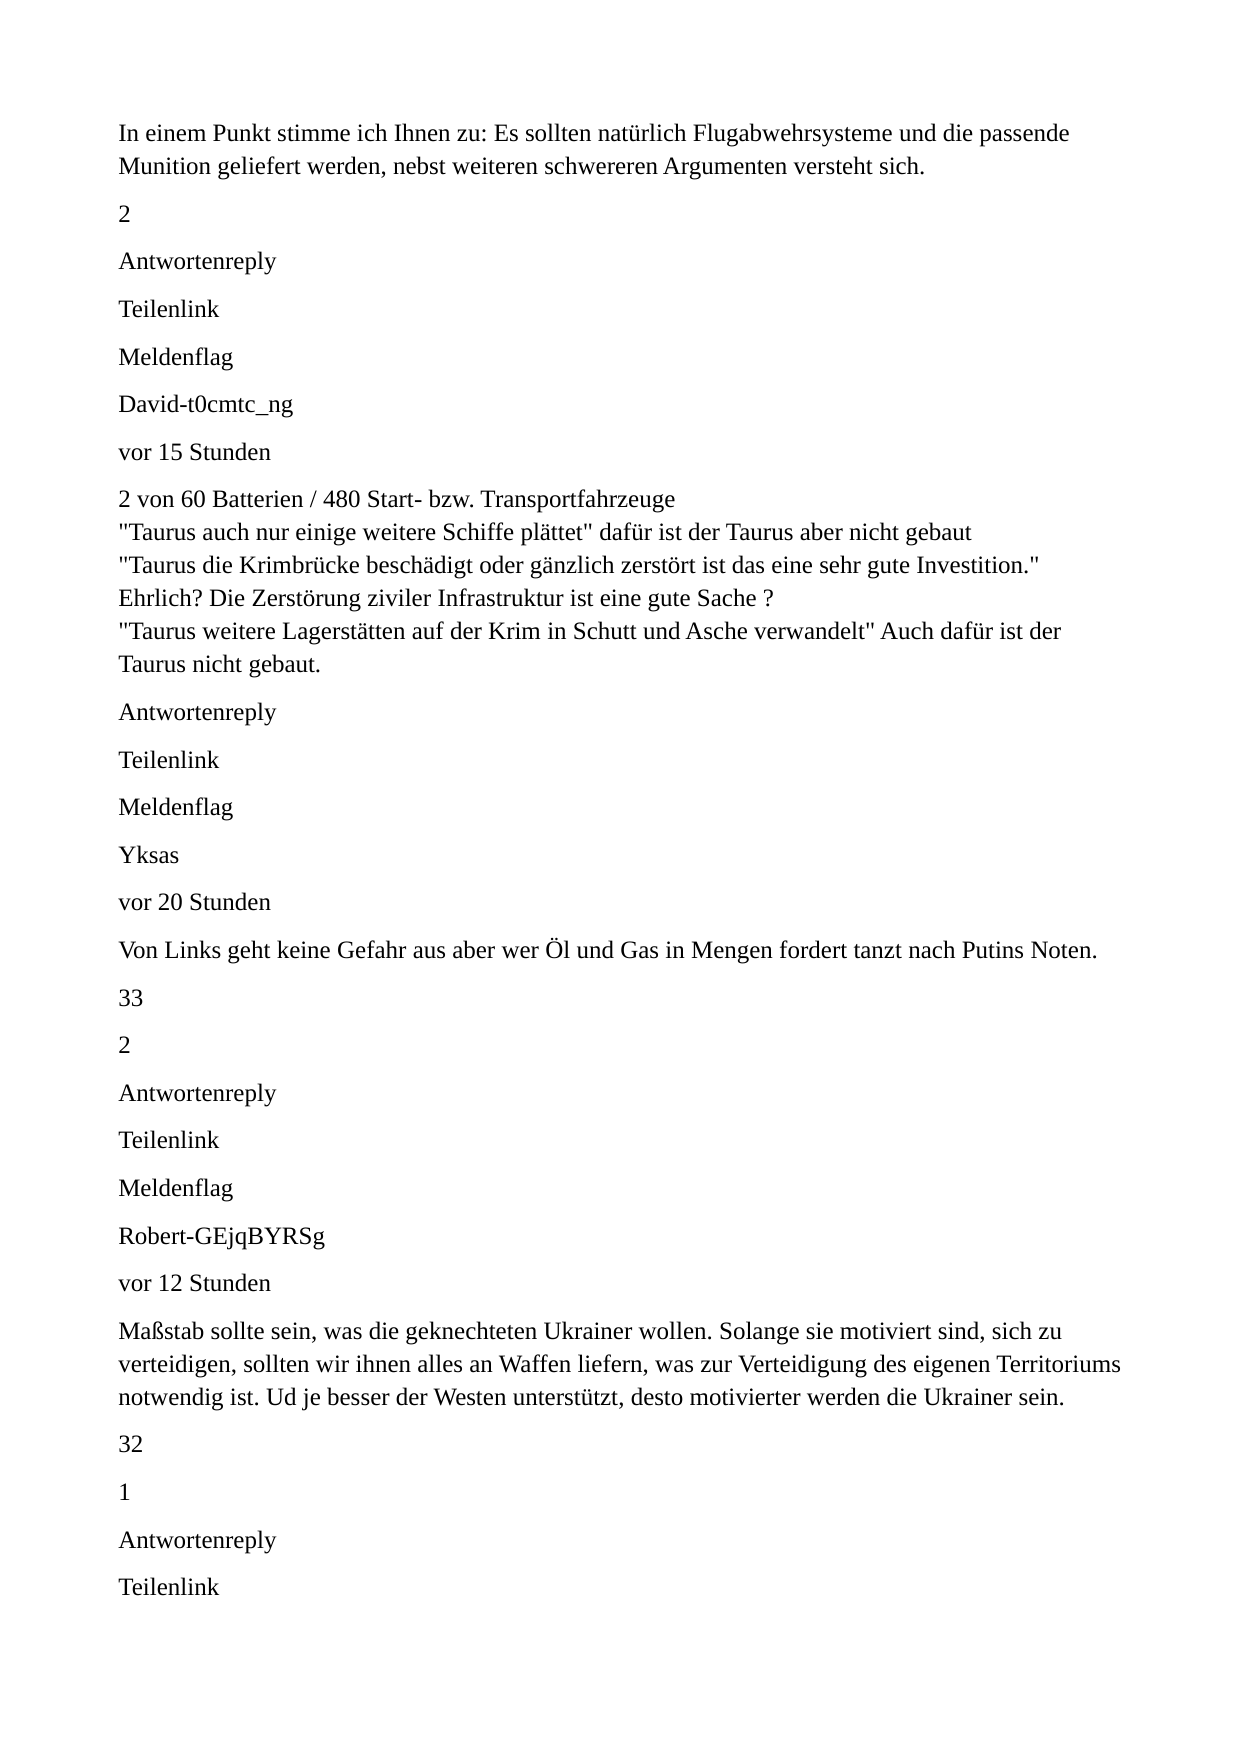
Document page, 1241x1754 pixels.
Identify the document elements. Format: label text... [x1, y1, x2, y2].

text Robert-GEjqBYRSg [118, 1221, 1122, 1249]
text 1 [118, 1477, 1122, 1506]
text Meldenflag [118, 792, 1122, 821]
text 2 von 60 Batterien / 480 Start- bzw. Transportfahrzeuge "Taurus auch nur einige weitere Schiffe plättet" dafür ist der Taurus aber nicht gebaut "Taurus die Krimbrücke beschädigt oder gänzlich zerstört ist das eine sehr gute Investition." Ehrlich? Die Zerstörung ziviler Infrastruktur ist eine gute Sache ? "Taurus weitere Lagerstätten auf der Krim in Schutt und Asche verwandelt" Auch dafür ist der Taurus nicht gebaut. [118, 484, 1122, 678]
text Maßstab sollte sein, was die geknechteten Ukrainer wollen. Solange sie motiviert sind, sich zu verteidigen, sollten wir ihnen alles an Waffen liefern, was zur Verteidigung des eigenen Territoriums notwendig ist. Ud je besser der Westen unterstützt, desto motivierter werden die Ukrainer sein. [118, 1316, 1122, 1411]
text Teilenlink [118, 1126, 1122, 1154]
text 32 [118, 1429, 1122, 1458]
text Meldenflag [118, 342, 1122, 370]
text vor 20 Stunden [118, 887, 1122, 916]
text Antwortenreply [118, 246, 1122, 275]
text Teilenlink [118, 294, 1122, 323]
text Teilenlink [118, 745, 1122, 773]
text David-t0cmtc_ng [118, 389, 1122, 418]
text 33 [118, 983, 1122, 1011]
text Yksas [118, 840, 1122, 869]
text Teilenlink [118, 1572, 1122, 1601]
text 2 [118, 1030, 1122, 1059]
text vor 12 Stunden [118, 1268, 1122, 1297]
text Meldenflag [118, 1173, 1122, 1202]
text Antwortenreply [118, 697, 1122, 726]
text vor 15 Stunden [118, 437, 1122, 466]
text Antwortenreply [118, 1078, 1122, 1107]
text Antwortenreply [118, 1525, 1122, 1553]
text Von Links geht keine Gefahr aus aber wer Öl und Gas in Mengen fordert tanzt nach Putins Noten. [118, 935, 1122, 964]
text 2 [118, 199, 1122, 227]
text In einem Punkt stimme ich Ihnen zu: Es sollten natürlich Flugabwehrsysteme und die passende Munition geliefert werden, nebst weiteren schwereren Argumenten versteht sich. [118, 118, 1122, 180]
